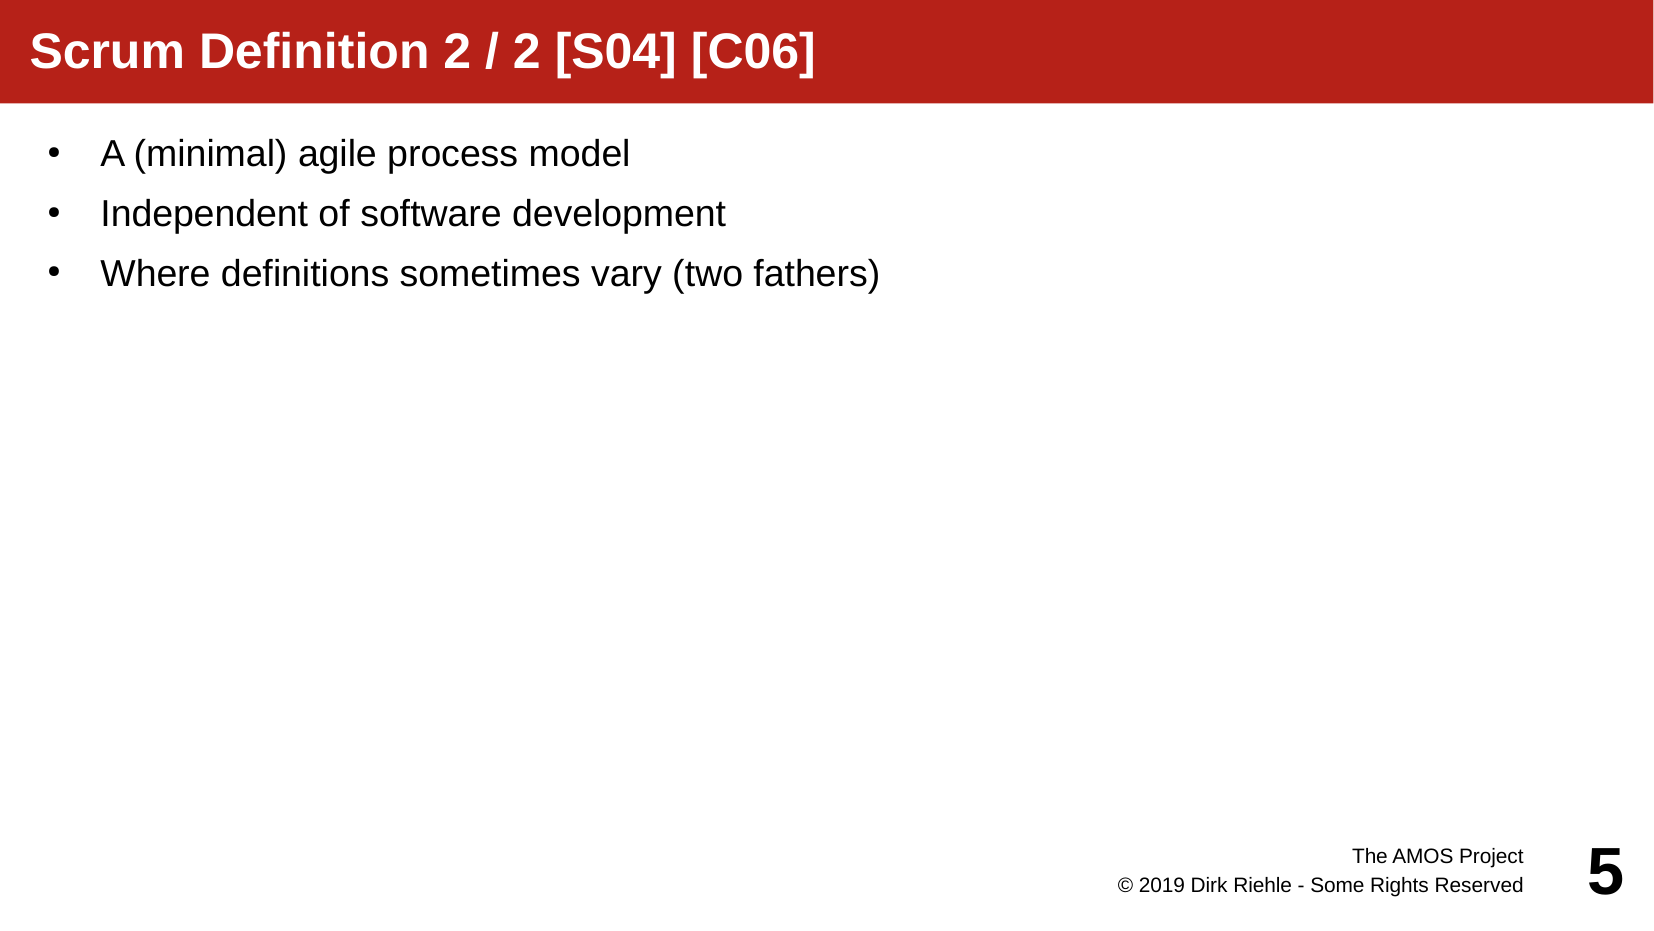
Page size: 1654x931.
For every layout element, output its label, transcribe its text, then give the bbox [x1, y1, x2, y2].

list A (minimal) agile process model Independent of software development Where definitions sometimes vary (two fathers) [29, 132, 1625, 798]
title Scrum Definition 2 / 2 [S04] [C06] [0, 0, 1654, 104]
